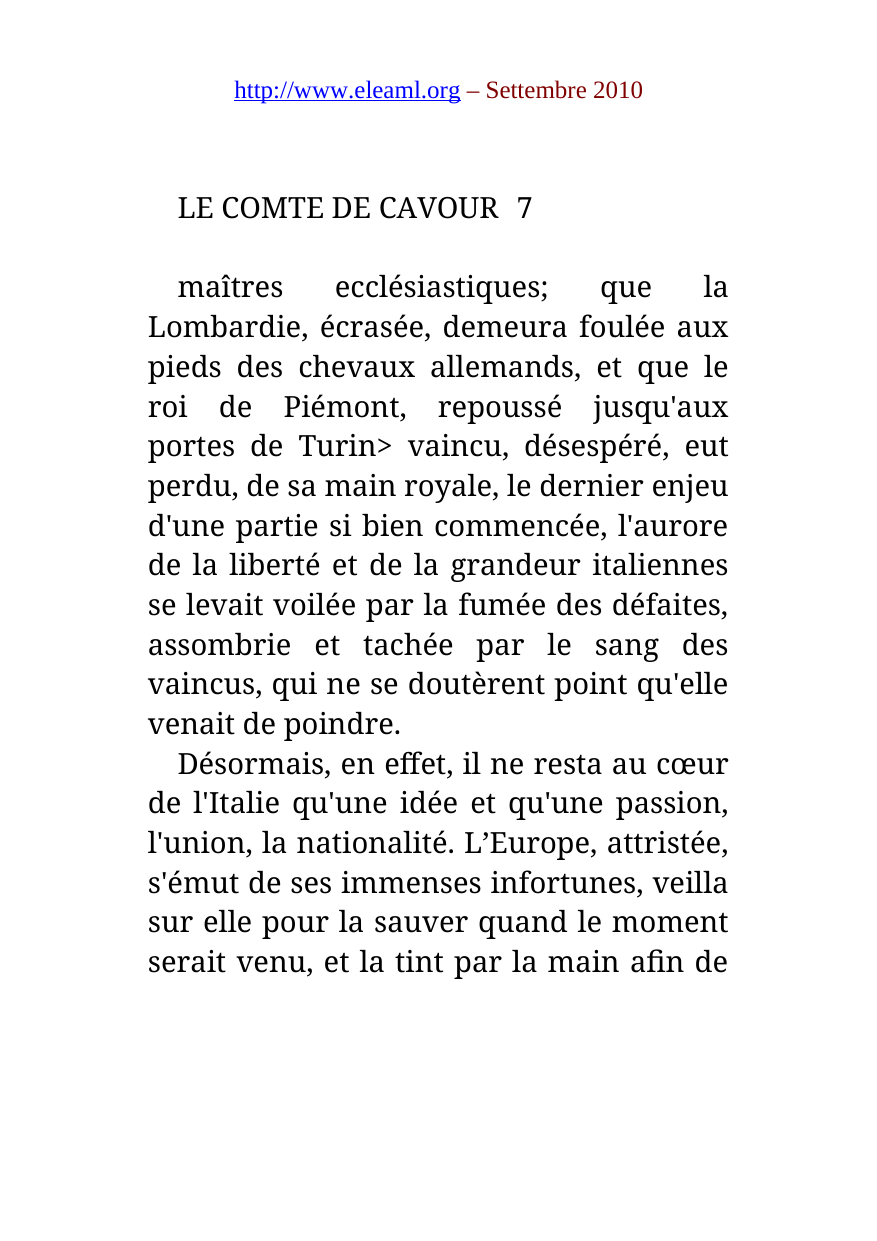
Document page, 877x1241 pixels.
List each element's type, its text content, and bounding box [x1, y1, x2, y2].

text Désormais, en effet, il ne resta au cœur de l'Italie qu'une idée et qu'une passion, l'union, la nationalité. L’Europe, attristée, s'émut de ses immenses infortunes, veilla sur elle pour la sauver quand le moment serait venu, et la tint par la main afin de [148, 743, 729, 981]
text LE COMTE DE CAVOUR 7 [148, 187, 729, 227]
text maîtres ecclésiastiques; que la Lombardie, écrasée, demeura foulée aux pieds des chevaux allemands, et que le roi de Piémont, repoussé jusqu'aux portes de Turin> vaincu, désespéré, eut perdu, de sa main royale, le dernier enjeu d'une partie si bien commencée, l'aurore de la liberté et de la grandeur italiennes se levait voilée par la fumée des défaites, assombrie et tachée par le sang des vaincus, qui ne se doutèrent point qu'elle venait de poindre. [148, 267, 729, 743]
